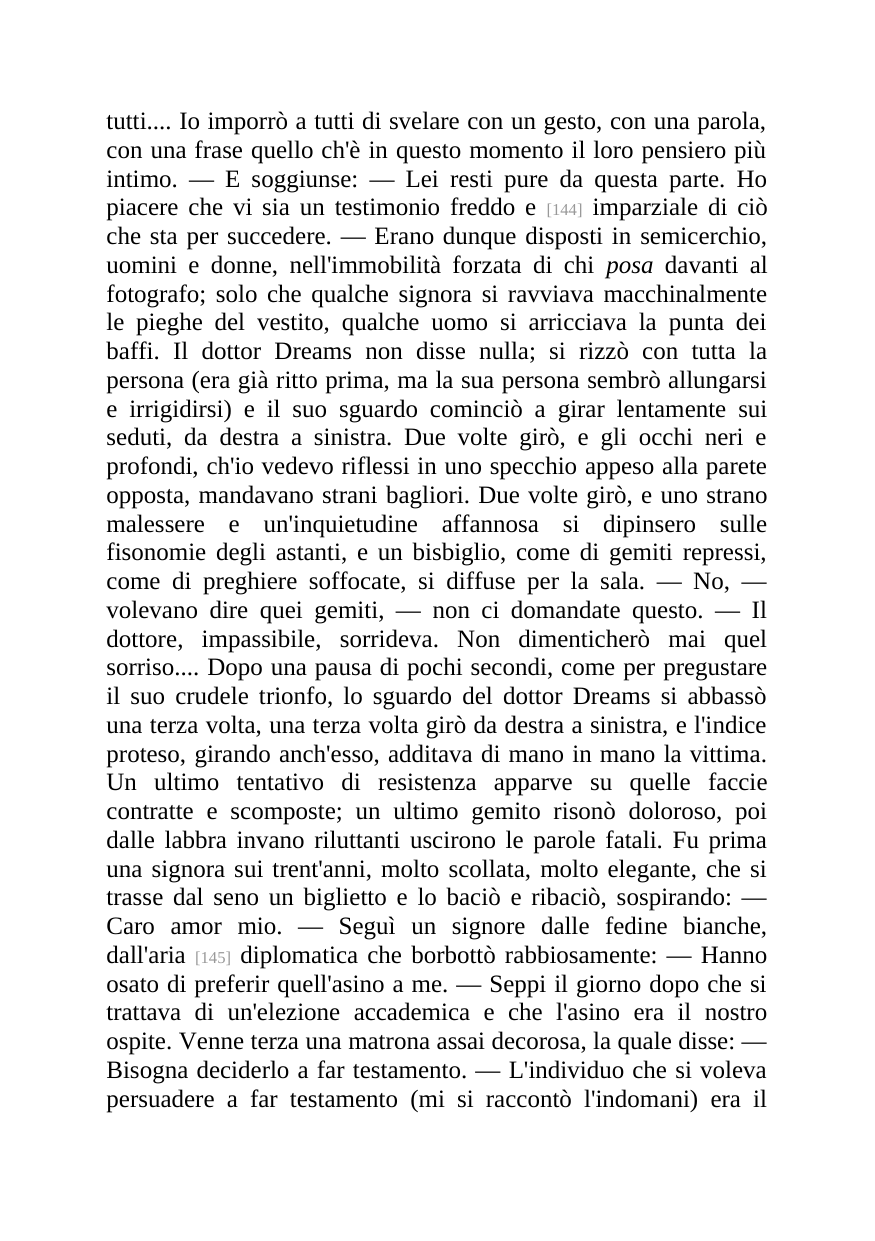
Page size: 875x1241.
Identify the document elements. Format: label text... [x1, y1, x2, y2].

text tutti.... Io imporrò a tutti di svelare con un gesto, con una parola, con una frase quello ch'è in questo momento il loro pensiero più intimo. — E soggiunse: — Lei resti pure da questa parte. Ho piacere che vi sia un testimonio freddo e [144] imparziale di ciò che sta per succedere. — Erano dunque disposti in semicerchio, uomini e donne, nell'immobilità forzata di chi posa davanti al fotografo; solo che qualche signora si ravviava macchinalmente le pieghe del vestito, qualche uomo si arricciava la punta dei baffi. Il dottor Dreams non disse nulla; si rizzò con tutta la persona (era già ritto prima, ma la sua persona sembrò allungarsi e irrigidirsi) e il suo sguardo cominciò a girar lentamente sui seduti, da destra a sinistra. Due volte girò, e gli occhi neri e profondi, ch'io vedevo riflessi in uno specchio appeso alla parete opposta, mandavano strani bagliori. Due volte girò, e uno strano malessere e un'inquietudine affannosa si dipinsero sulle fisonomie degli astanti, e un bisbiglio, come di gemiti repressi, come di preghiere soffocate, si diffuse per la sala. — No, — volevano dire quei gemiti, — non ci domandate questo. — Il dottore, impassibile, sorrideva. Non dimenticherò mai quel sorriso.... Dopo una pausa di pochi secondi, come per pregustare il suo crudele trionfo, lo sguardo del dottor Dreams si abbassò una terza volta, una terza volta girò da destra a sinistra, e l'indice proteso, girando anch'esso, additava di mano in mano la vittima. Un ultimo tentativo di resistenza apparve su quelle faccie contratte e scomposte; un ultimo gemito risonò doloroso, poi dalle labbra invano riluttanti uscirono le parole fatali. Fu prima una signora sui trent'anni, molto scollata, molto elegante, che si trasse dal seno un biglietto e lo baciò e ribaciò, sospirando: — Caro amor mio. — Seguì un signore dalle fedine bianche, dall'aria [145] diplomatica che borbottò rabbiosamente: — Hanno osato di preferir quell'asino a me. — Seppi il giorno dopo che si trattava di un'elezione accademica e che l'asino era il nostro ospite. Venne terza una matrona assai decorosa, la quale disse: — Bisogna deciderlo a far testamento. — L'individuo che si voleva persuadere a far testamento (mi si raccontò l'indomani) era il [106, 106, 768, 1112]
